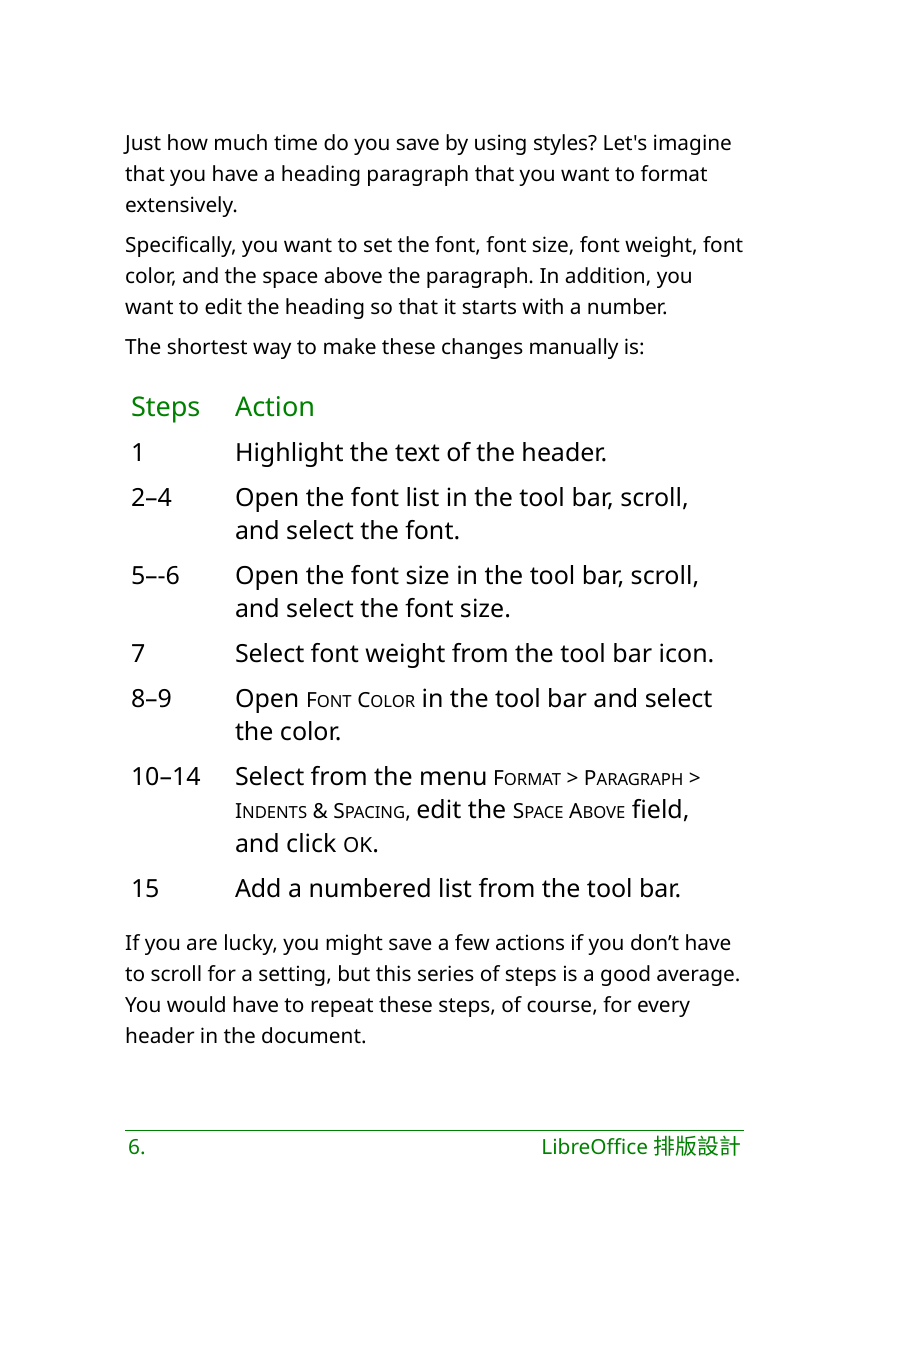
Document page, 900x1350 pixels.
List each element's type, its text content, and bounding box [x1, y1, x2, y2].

table_cell Open the font list in the tool bar, scroll, and select the font. [229, 474, 744, 552]
text Specifically, you want to set the font, font size, font weight, font color, and the space above the paragraph. In addition, you want to edit the heading so that it starts with a number. [125, 227, 744, 321]
table_cell 10–14 [125, 753, 229, 864]
table_cell Select from the menu Format > Paragraph > Indents & Spacing, edit the Space Above field, and click OK. [229, 753, 744, 864]
table_header Action [229, 384, 744, 429]
table_cell 1 [125, 429, 229, 474]
table_cell Open Font Color in the tool bar and select the color. [229, 675, 744, 753]
table_cell 2–4 [125, 474, 229, 552]
table_header Steps [125, 384, 229, 429]
table_cell 7 [125, 630, 229, 675]
table_cell Select font weight from the tool bar icon. [229, 630, 744, 675]
table_cell 5–-6 [125, 552, 229, 630]
table_cell Highlight the text of the header. [229, 429, 744, 474]
table_cell Open the font size in the tool bar, scroll, and select the font size. [229, 552, 744, 630]
text If you are lucky, you might save a few actions if you don’t have to scroll for a setting, but this series of steps is a good average. You would have to repeat these steps, of course, for every header in the document. [125, 925, 744, 1050]
text The shortest way to make these changes manually is: [125, 329, 744, 360]
text Just how much time do you save by using styles? Let's imagine that you have a heading paragraph that you want to format extensively. [125, 125, 744, 219]
table_cell 15 [125, 865, 229, 909]
table_cell Add a numbered list from the tool bar. [229, 865, 744, 909]
table_cell 8–9 [125, 675, 229, 753]
